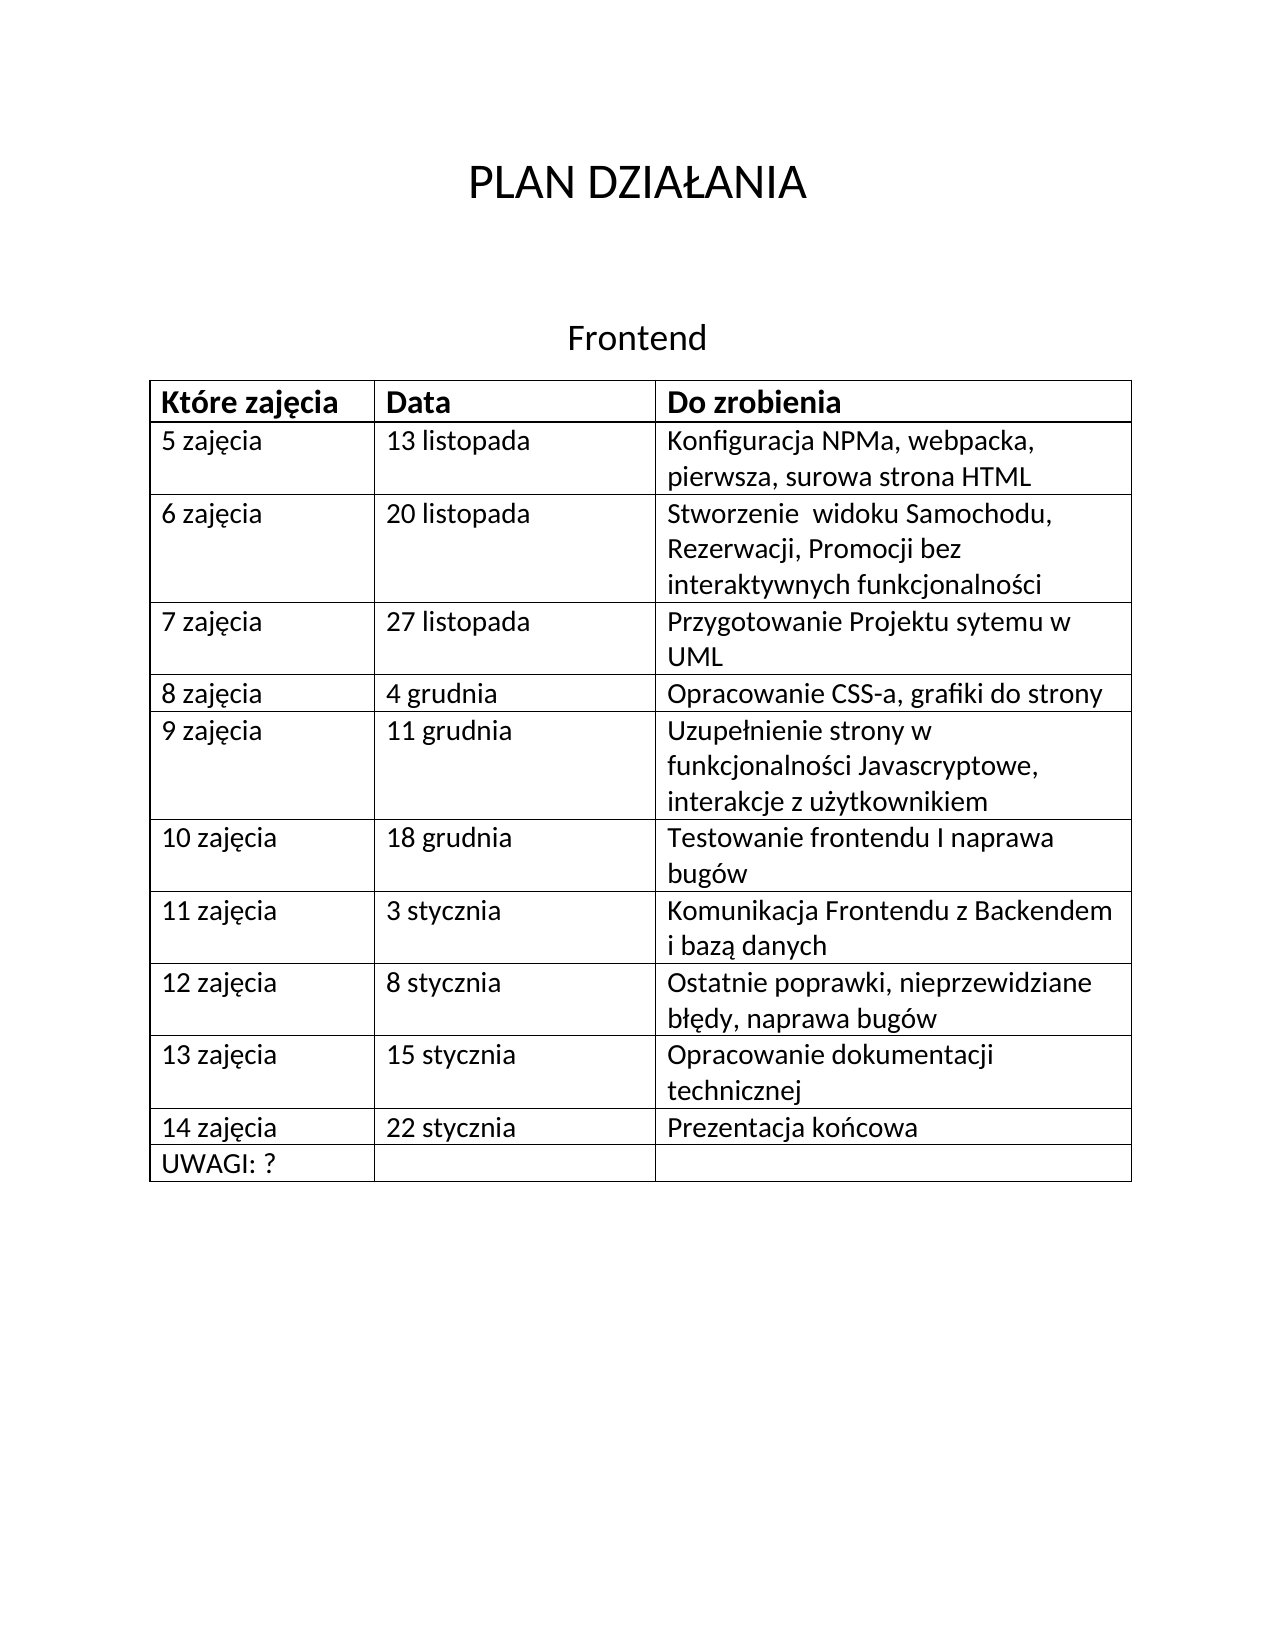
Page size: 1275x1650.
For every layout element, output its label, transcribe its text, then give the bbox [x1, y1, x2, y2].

table_cell 20 listopada [375, 495, 655, 602]
table_header Data [375, 381, 655, 421]
table_cell Prezentacja końcowa [656, 1109, 1131, 1144]
table_cell 9 zajęcia [151, 712, 374, 818]
table_cell Konfiguracja NPMa, webpacka, pierwsza, surowa strona HTML [656, 423, 1131, 494]
text PLAN DZIAŁANIA [150, 150, 1125, 211]
table_cell Testowanie frontendu I naprawa bugów [656, 820, 1131, 891]
table_cell [375, 1145, 655, 1181]
table_cell 10 zajęcia [151, 820, 374, 891]
table_cell Uzupełnienie strony w funkcjonalności Javascryptowe, interakcje z użytkownikiem [656, 712, 1131, 818]
table_header Które zajęcia [151, 381, 374, 421]
table_cell Opracowanie CSS-a, grafiki do strony [656, 675, 1131, 711]
table_cell 14 zajęcia [151, 1109, 374, 1144]
table_cell 27 listopada [375, 603, 655, 674]
table_cell [656, 1145, 1131, 1181]
table_cell 18 grudnia [375, 820, 655, 891]
table_cell 8 stycznia [375, 964, 655, 1035]
text Frontend [150, 314, 1125, 360]
table_cell 4 grudnia [375, 675, 655, 711]
table_cell 6 zajęcia [151, 495, 374, 602]
table_cell 11 zajęcia [151, 892, 374, 963]
table_cell UWAGI: ? [151, 1145, 374, 1181]
table_cell 8 zajęcia [151, 675, 374, 711]
table_cell 7 zajęcia [151, 603, 374, 674]
table_cell 13 zajęcia [151, 1036, 374, 1108]
table_cell 11 grudnia [375, 712, 655, 818]
table_cell 13 listopada [375, 423, 655, 494]
table_cell 15 stycznia [375, 1036, 655, 1108]
table_cell Stworzenie widoku Samochodu, Rezerwacji, Promocji bez interaktywnych funkcjonalności [656, 495, 1131, 602]
table_cell 3 stycznia [375, 892, 655, 963]
table_cell 22 stycznia [375, 1109, 655, 1144]
table_cell 12 zajęcia [151, 964, 374, 1035]
table_cell 5 zajęcia [151, 423, 374, 494]
table_header Do zrobienia [656, 381, 1131, 421]
table_cell Przygotowanie Projektu sytemu w UML [656, 603, 1131, 674]
table_cell Komunikacja Frontendu z Backendem i bazą danych [656, 892, 1131, 963]
table_cell Opracowanie dokumentacji technicznej [656, 1036, 1131, 1108]
table_cell Ostatnie poprawki, nieprzewidziane błędy, naprawa bugów [656, 964, 1131, 1035]
